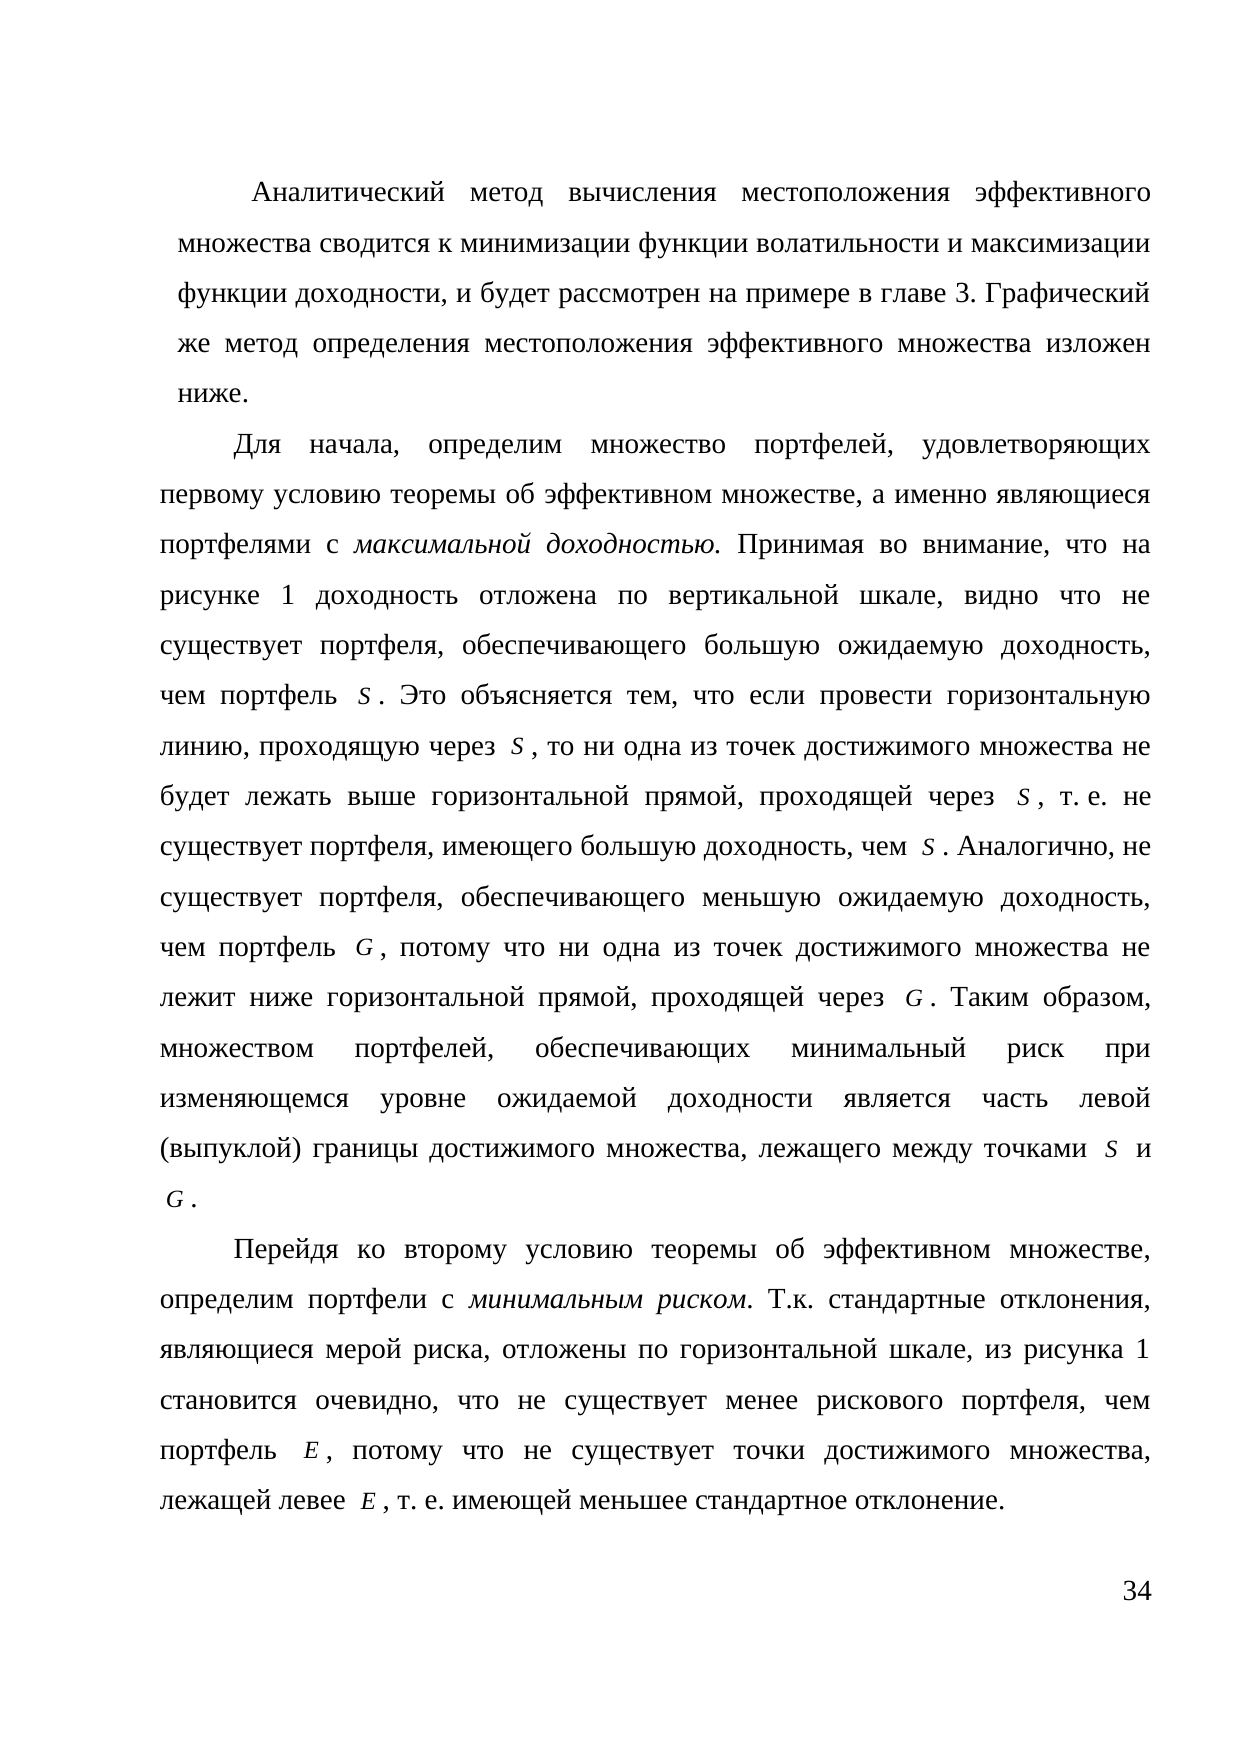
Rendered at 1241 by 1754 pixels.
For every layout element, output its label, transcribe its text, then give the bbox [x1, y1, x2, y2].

text Перейдя ко второму условию теоремы об эффективном множестве, определим портфели с минимальным риском. Т.к. стандартные отклонения, являющиеся мерой риска, отложены по горизонтальной шкале, из рисунка 1 становится очевидно, что не существует менее рискового портфеля, чем портфель , потому что не существует точки достижимого множества, лежащей левее , т. е. имеющей меньшее стандартное отклонение. [159, 1231, 1152, 1516]
text Для начала, определим множество портфелей, удовлетворяющих первому условию теоремы об эффективном множестве, а именно являющиеся портфелями с максимальной доходностью. Принимая во внимание, что на рисунке 1 доходность отложена по вертикальной шкале, видно что не существует портфеля, обеспечивающего большую ожидаемую доходность, чем портфель . Это объясняется тем, что если провести горизонтальную линию, проходящую через , то ни одна из точек достижимого множества не будет лежать выше горизонтальной прямой, проходящей через , т. е. не существует портфеля, имеющего большую доходность, чем . Аналогично, не существует портфеля, обеспечивающего меньшую ожидаемую доходность, чем портфель , потому что ни одна из точек достижимого множества не лежит ниже горизонтальной прямой, проходящей через . Таким образом, множеством портфелей, обеспечивающих минимальный риск при изменяющемся уровне ожидаемой доходности является часть левой (выпуклой) границы достижимого множества, лежащего между точками и . [159, 426, 1152, 1214]
text Аналитический метод вычисления местоположения эффективного множества сводится к минимизации функции волатильности и максимизации функции доходности, и будет рассмотрен на примере в главе 3. Графический же метод определения местоположения эффективного множества изложен ниже. [177, 174, 1152, 409]
